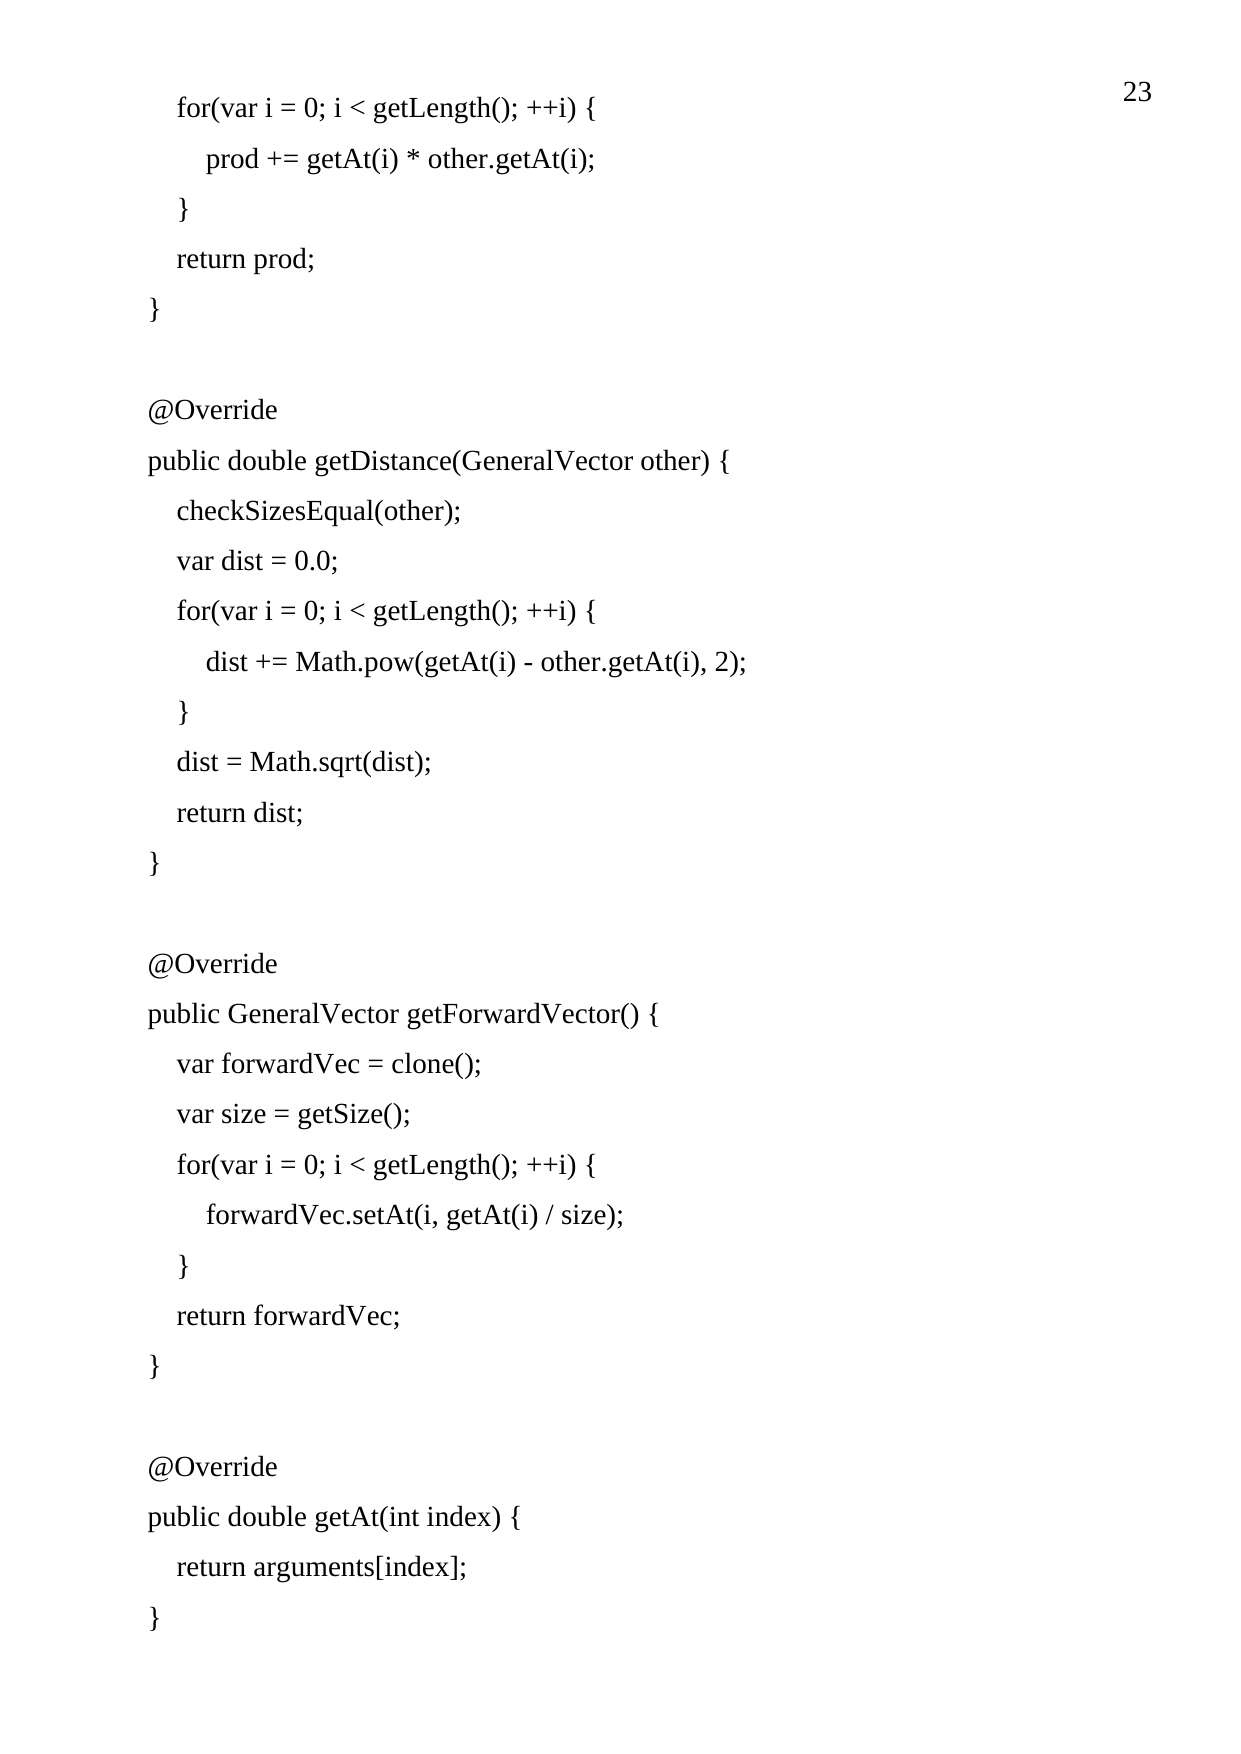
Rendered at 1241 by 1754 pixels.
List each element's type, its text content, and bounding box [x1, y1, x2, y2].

text for(var i = 0; i < getLength(); ++i) { [118, 1147, 1122, 1181]
text return arguments[index]; [118, 1549, 1122, 1583]
text return forwardVec; [118, 1298, 1122, 1331]
text return dist; [118, 795, 1122, 828]
text dist += Math.pow(getAt(i) - other.getAt(i), 2); [118, 644, 1122, 677]
text @Override [118, 1449, 1122, 1482]
text var forwardVec = clone(); [118, 1046, 1122, 1080]
text var dist = 0.0; [118, 543, 1122, 577]
text public GeneralVector getForwardVector() { [118, 996, 1122, 1029]
text forwardVec.setAt(i, getAt(i) / size); [118, 1197, 1122, 1231]
text } [118, 1248, 1122, 1281]
text for(var i = 0; i < getLength(); ++i) { [118, 593, 1122, 627]
text } [118, 1600, 1122, 1633]
text prod += getAt(i) * other.getAt(i); [118, 141, 1122, 174]
text } [118, 191, 1122, 224]
text @Override [118, 946, 1122, 979]
text public double getDistance(GeneralVector other) { [118, 443, 1122, 476]
text public double getAt(int index) { [118, 1499, 1122, 1533]
text @Override [118, 392, 1122, 426]
text } [118, 292, 1122, 325]
text checkSizesEqual(other); [118, 493, 1122, 526]
text dist = Math.sqrt(dist); [118, 744, 1122, 778]
text } [118, 1348, 1122, 1382]
text } [118, 845, 1122, 879]
text return prod; [118, 241, 1122, 275]
text var size = getSize(); [118, 1097, 1122, 1130]
text } [118, 694, 1122, 728]
text for(var i = 0; i < getLength(); ++i) { [118, 90, 1122, 124]
